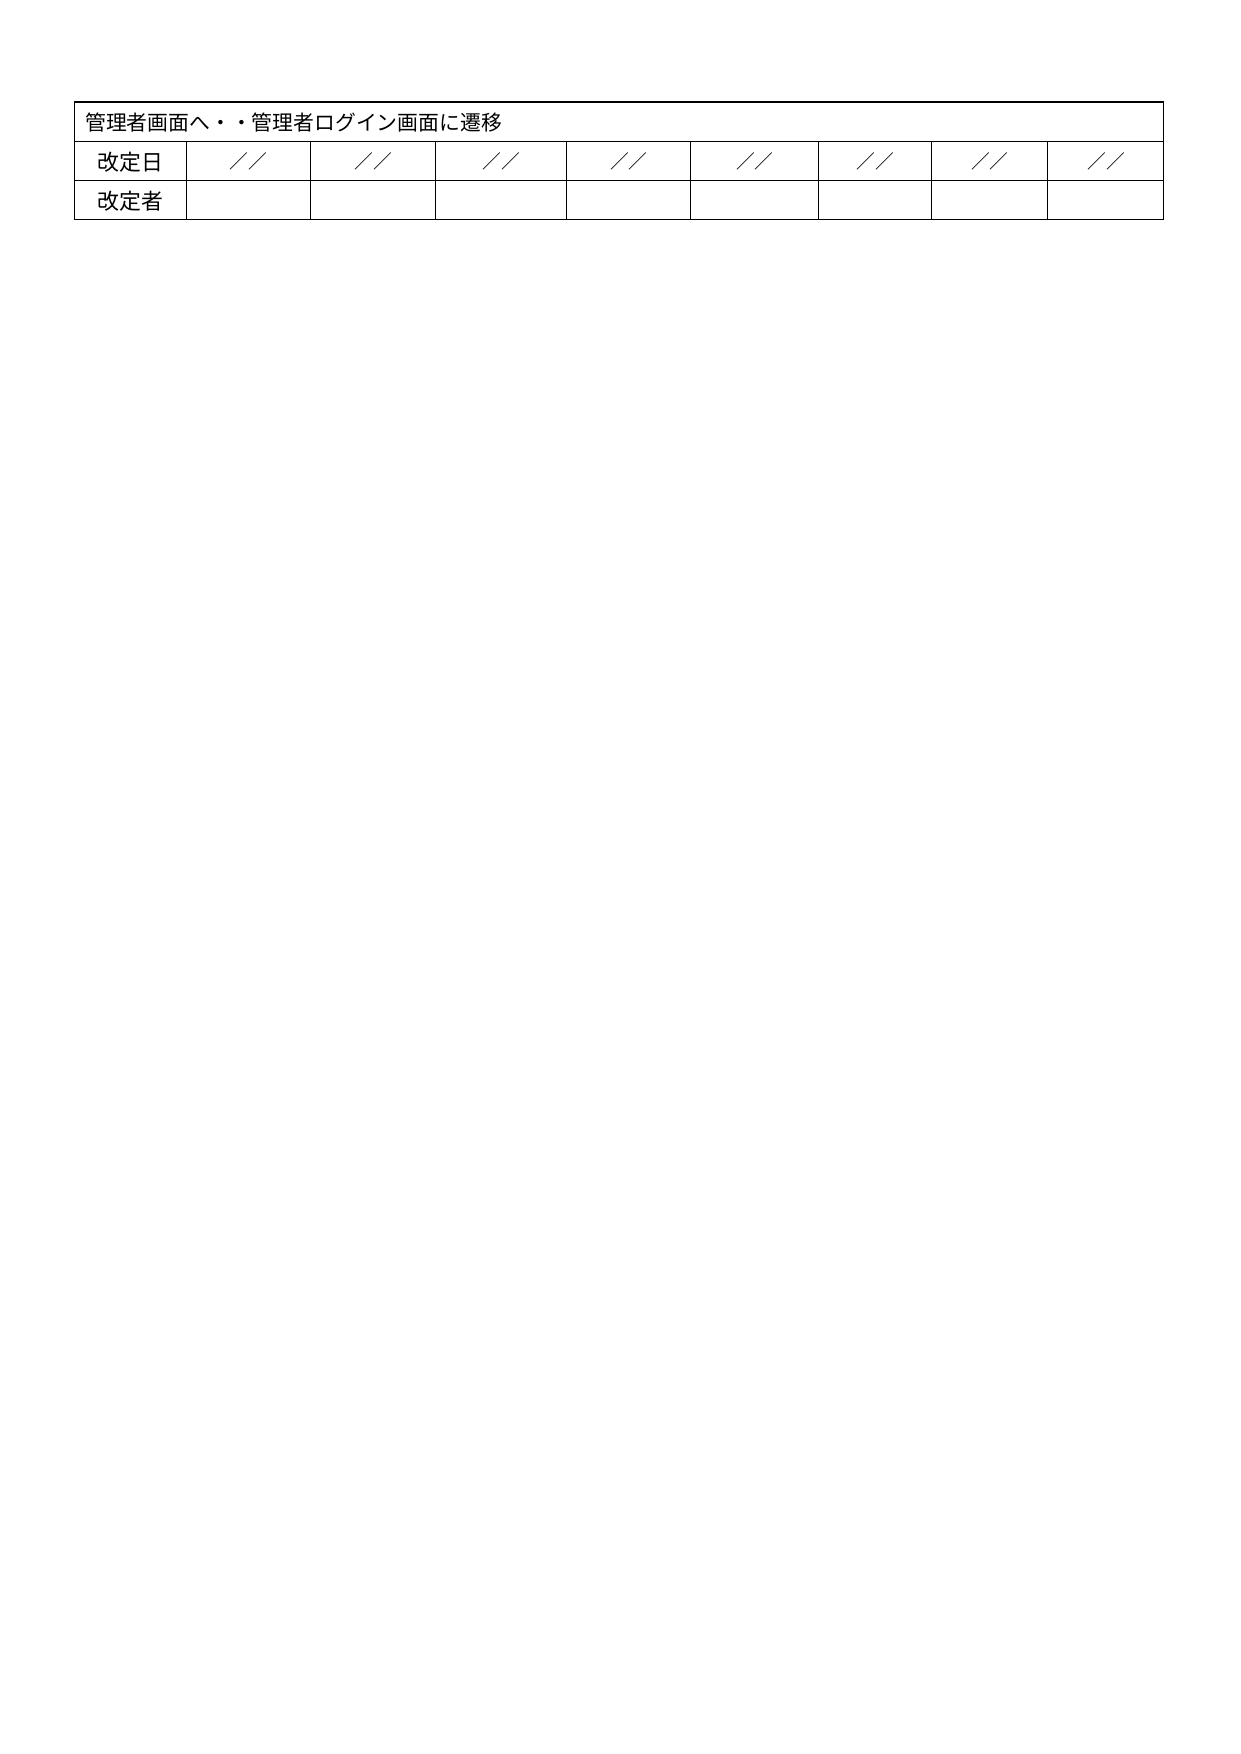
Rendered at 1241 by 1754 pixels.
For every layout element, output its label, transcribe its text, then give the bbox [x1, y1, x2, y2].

table_cell ／／ [187, 142, 310, 179]
table_cell [567, 181, 690, 219]
table_cell [436, 181, 566, 219]
table_cell ／／ [691, 142, 818, 179]
table_cell ／／ [932, 142, 1047, 179]
table_cell ／／ [436, 142, 566, 179]
table_cell [187, 181, 310, 219]
table_cell 管理者画面へ・・管理者ログイン画面に遷移 [75, 103, 1163, 141]
table_cell [932, 181, 1047, 219]
table_cell [819, 181, 931, 219]
table_cell ／／ [819, 142, 931, 179]
table_cell ／／ [1048, 142, 1163, 179]
table_cell [691, 181, 818, 219]
table_cell 改定日 [75, 142, 186, 179]
table_cell 改定者 [75, 181, 186, 219]
table_cell ／／ [311, 142, 435, 179]
table_cell [311, 181, 435, 219]
table_cell ／／ [567, 142, 690, 179]
table_cell [1048, 181, 1163, 219]
